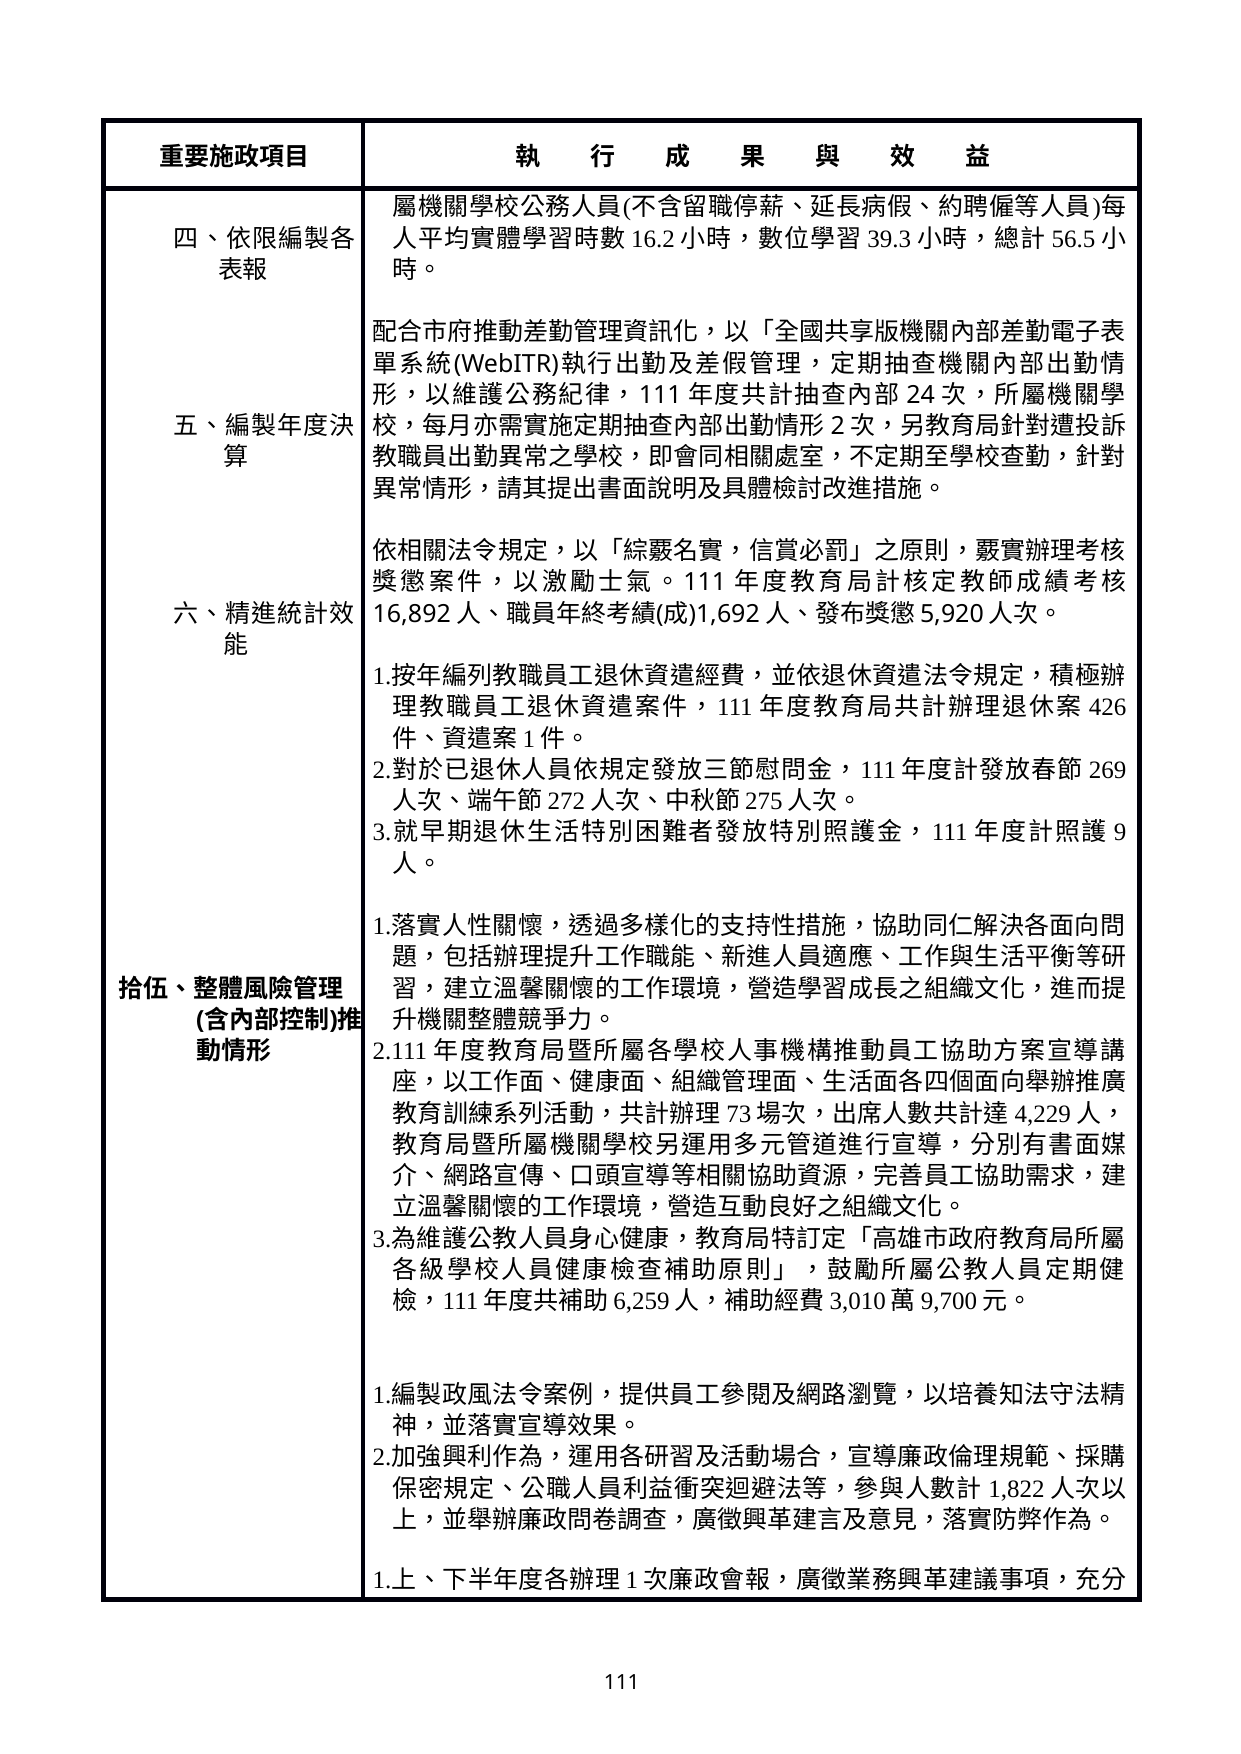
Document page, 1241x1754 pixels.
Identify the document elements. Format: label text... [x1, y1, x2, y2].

table_header 執 行 成 果 與 效 益 [365, 123, 1137, 186]
table_cell 屬機關學校公務人員(不含留職停薪、延長病假、約聘僱等人員)每人平均實體學習時數16.2小時，數位學習39.3小時，總計56.5小時。 配合市府推動差勤管理資訊化，以「全國共享版機關內部差勤電子表單系統(WebITR)執行出勤及差假管理，定期抽查機關內部出勤情形，以維護公務紀律，111年度共計抽查內部24次，所屬機關學校，每月亦需實施定期抽查內部出勤情形2次，另教育局針對遭投訴教職員出勤異常之學校，即會同相關處室，不定期至學校查勤，針對異常情形，請其提出書面說明及具體檢討改進措施。 依相關法令規定，以「綜覈名實，信賞必罰」之原則，覈實辦理考核獎懲案件，以激勵士氣。111年度教育局計核定教師成績考核16,892人、職員年終考績(成)1,692人、發布獎懲5,920人次。 1.按年編列教職員工退休資遣經費，並依退休資遣法令規定，積極辦理教職員工退休資遣案件，111年度教育局共計辦理退休案426件、資遣案1件。 2.對於已退休人員依規定發放三節慰問金，111年度計發放春節269人次、端午節272人次、中秋節275人次。 3.就早期退休生活特別困難者發放特別照護金，111年度計照護9人。 1.落實人性關懷，透過多樣化的支持性措施，協助同仁解決各面向問題，包括辦理提升工作職能、新進人員適應、工作與生活平衡等研習，建立溫馨關懷的工作環境，營造學習成長之組織文化，進而提升機關整體競爭力。 2.111年度教育局暨所屬各學校人事機構推動員工協助方案宣導講座，以工作面、健康面、組織管理面、生活面各四個面向舉辦推廣教育訓練系列活動，共計辦理73場次，出席人數共計達4,229人，教育局暨所屬機關學校另運用多元管道進行宣導，分別有書面媒介、網路宣傳、口頭宣導等相關協助資源，完善員工協助需求，建立溫馨關懷的工作環境，營造互動良好之組織文化。 3.為維護公教人員身心健康，教育局特訂定「高雄市政府教育局所屬各級學校人員健康檢查補助原則」，鼓勵所屬公教人員定期健檢，111年度共補助6,259人，補助經費3,010萬9,700元。 1.編製政風法令案例，提供員工參閱及網路瀏覽，以培養知法守法精神，並落實宣導效果。 2.加強興利作為，運用各研習及活動場合，宣導廉政倫理規範、採購保密規定、公職人員利益衝突迴避法等，參與人數計1,822人次以上，並舉辦廉政問卷調查，廣徵興革建言及意見，落實防弊作為。 1.上、下半年度各辦理1次廉政會報，廣徵業務興革建議事項，充分 [365, 191, 1137, 1597]
table_cell 四、依限編製各表報 五、編製年度決算 六、精進統計效能 拾伍、整體風險管理 (含內部控制)推動情形 [106, 191, 361, 1597]
table_header 重要施政項目 [106, 123, 361, 186]
